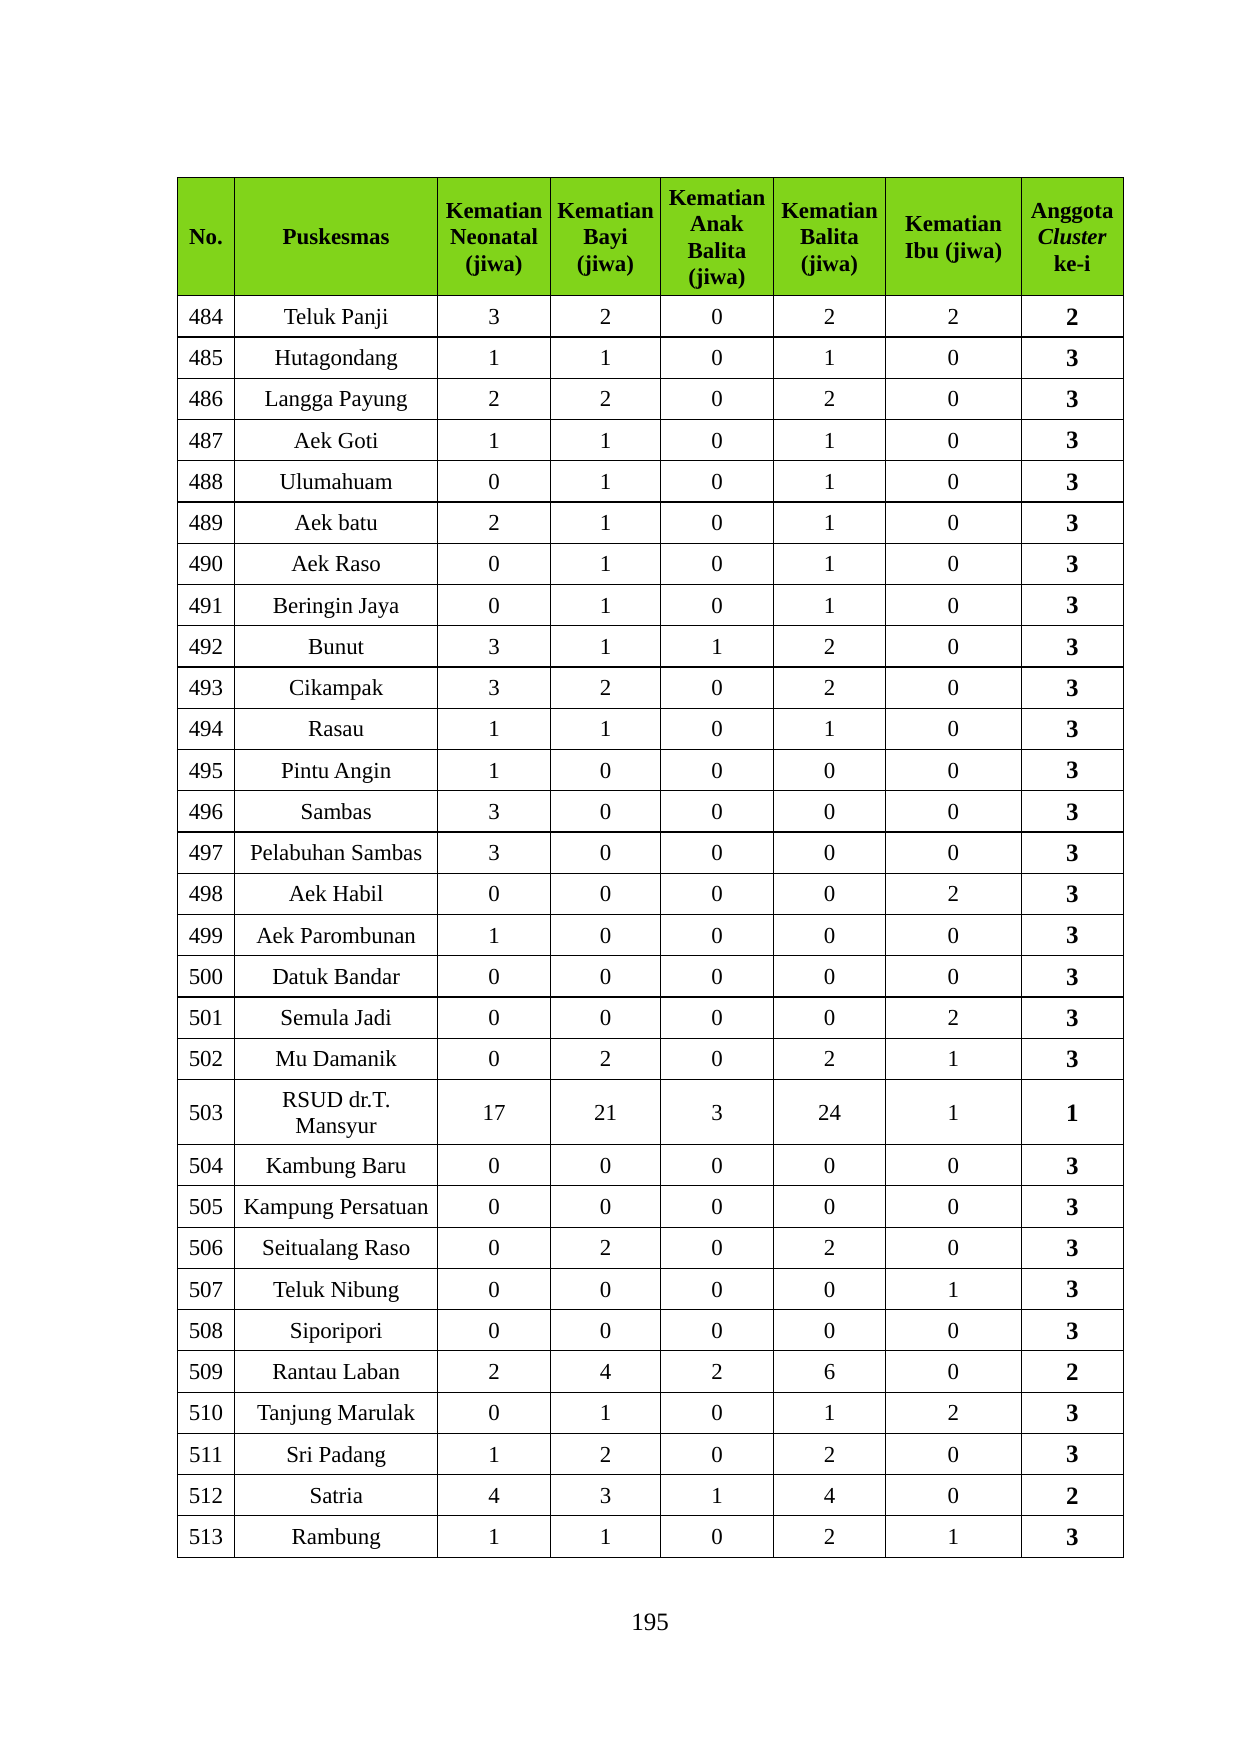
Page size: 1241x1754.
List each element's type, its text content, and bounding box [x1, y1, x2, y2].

table_cell 507 [178, 1269, 234, 1309]
table_cell 0 [886, 1310, 1021, 1350]
table_cell 3 [1022, 1434, 1123, 1474]
table_cell 0 [661, 1145, 773, 1185]
table_cell 3 [1022, 915, 1123, 955]
table_cell 510 [178, 1393, 234, 1433]
table_cell 1 [886, 1269, 1021, 1309]
table_cell 2 [551, 1228, 660, 1268]
table_cell Anggota Cluster ke-i [1022, 178, 1123, 295]
table_cell 0 [886, 420, 1021, 460]
table_cell 0 [438, 585, 550, 625]
table_cell 505 [178, 1186, 234, 1227]
table_cell 1 [438, 915, 550, 955]
table_cell 1 [774, 420, 885, 460]
table_cell 0 [438, 956, 550, 996]
table_cell 0 [661, 791, 773, 831]
table_cell 3 [1022, 626, 1123, 666]
table_cell 3 [1022, 750, 1123, 790]
table_cell 1 [661, 626, 773, 666]
table_cell 1 [551, 420, 660, 460]
table_cell 0 [886, 1475, 1021, 1515]
table_cell 3 [1022, 833, 1123, 873]
table_cell 3 [1022, 956, 1123, 996]
table_cell 1 [551, 626, 660, 666]
table_cell 1 [661, 1475, 773, 1515]
table_cell 3 [1022, 668, 1123, 708]
table_cell 498 [178, 874, 234, 914]
table_cell 512 [178, 1475, 234, 1515]
table_cell Aek Habil [235, 874, 437, 914]
table_cell 0 [886, 1186, 1021, 1227]
table_cell 3 [1022, 1269, 1123, 1309]
table_cell 2 [886, 296, 1021, 336]
table_cell 0 [774, 791, 885, 831]
table_cell 1 [551, 544, 660, 584]
table_cell 2 [551, 379, 660, 419]
table_cell 1 [438, 1434, 550, 1474]
table_cell 0 [886, 461, 1021, 501]
table_cell 0 [661, 1310, 773, 1350]
table_cell 2 [551, 1039, 660, 1079]
table_cell 2 [551, 1434, 660, 1474]
table_cell 2 [438, 503, 550, 543]
table_cell 2 [774, 1516, 885, 1557]
table_cell 0 [774, 1186, 885, 1227]
table_cell 493 [178, 668, 234, 708]
table_cell 0 [438, 1186, 550, 1227]
table_cell Tanjung Marulak [235, 1393, 437, 1433]
table_cell 2 [774, 1434, 885, 1474]
table_cell 0 [551, 1310, 660, 1350]
table_cell Puskesmas [235, 178, 437, 295]
table_cell Rasau [235, 709, 437, 749]
table_cell 1 [886, 1080, 1021, 1144]
table_cell 3 [1022, 874, 1123, 914]
table_cell 0 [661, 998, 773, 1038]
table_cell 1 [551, 503, 660, 543]
table_cell 1 [551, 709, 660, 749]
table_cell 3 [1022, 1228, 1123, 1268]
table_cell 0 [886, 1351, 1021, 1392]
table_cell Bunut [235, 626, 437, 666]
table_cell Teluk Panji [235, 296, 437, 336]
table_cell 4 [551, 1351, 660, 1392]
table_cell 3 [1022, 998, 1123, 1038]
table_cell Mu Damanik [235, 1039, 437, 1079]
table_cell RSUD dr.T. Mansyur [235, 1080, 437, 1144]
table_cell Kematian Balita (jiwa) [774, 178, 885, 295]
table_cell 1 [438, 709, 550, 749]
table_cell 0 [886, 338, 1021, 378]
table_cell 0 [438, 874, 550, 914]
table_cell 1 [551, 338, 660, 378]
table_cell 3 [1022, 1310, 1123, 1350]
table_cell 0 [774, 1269, 885, 1309]
table_cell 0 [438, 1039, 550, 1079]
table_cell 0 [661, 874, 773, 914]
table_cell 0 [438, 461, 550, 501]
table_cell Satria [235, 1475, 437, 1515]
table_cell 0 [886, 1228, 1021, 1268]
table_cell Rantau Laban [235, 1351, 437, 1392]
table_cell Pintu Angin [235, 750, 437, 790]
table_cell 3 [1022, 420, 1123, 460]
table_cell 0 [661, 420, 773, 460]
table_cell Cikampak [235, 668, 437, 708]
table_cell 2 [886, 1393, 1021, 1433]
table_cell 1 [438, 420, 550, 460]
table_cell 506 [178, 1228, 234, 1268]
table_cell 494 [178, 709, 234, 749]
table_cell 0 [886, 791, 1021, 831]
table_cell 0 [438, 998, 550, 1038]
table_cell 0 [661, 833, 773, 873]
table_cell 1 [1022, 1080, 1123, 1144]
table_cell 2 [774, 296, 885, 336]
table_cell Datuk Bandar [235, 956, 437, 996]
table_cell 2 [551, 668, 660, 708]
table_cell 0 [661, 461, 773, 501]
table_cell Ulumahuam [235, 461, 437, 501]
table_cell Aek Raso [235, 544, 437, 584]
table_cell 0 [551, 1186, 660, 1227]
table_cell 21 [551, 1080, 660, 1144]
table_cell 488 [178, 461, 234, 501]
table_cell 24 [774, 1080, 885, 1144]
table_cell 3 [551, 1475, 660, 1515]
table_cell 1 [551, 1393, 660, 1433]
table_cell 3 [438, 668, 550, 708]
table_cell 0 [661, 709, 773, 749]
table_cell 0 [551, 915, 660, 955]
table_cell 0 [551, 956, 660, 996]
table_cell 4 [438, 1475, 550, 1515]
table_cell 0 [774, 956, 885, 996]
table_cell 491 [178, 585, 234, 625]
table_cell 0 [886, 503, 1021, 543]
table_cell 2 [661, 1351, 773, 1392]
table_cell 3 [661, 1080, 773, 1144]
table_cell 1 [551, 461, 660, 501]
table_cell 0 [438, 1310, 550, 1350]
table_cell 2 [774, 668, 885, 708]
table_cell 3 [1022, 1393, 1123, 1433]
table_cell 3 [1022, 585, 1123, 625]
table_cell 0 [438, 544, 550, 584]
table_cell 0 [661, 1186, 773, 1227]
table_cell Kematian Bayi (jiwa) [551, 178, 660, 295]
table_cell 2 [1022, 1475, 1123, 1515]
table_cell 3 [438, 296, 550, 336]
table_cell 487 [178, 420, 234, 460]
table_cell 501 [178, 998, 234, 1038]
table_cell 0 [551, 1145, 660, 1185]
table_cell 2 [886, 874, 1021, 914]
table_cell 0 [886, 585, 1021, 625]
table_cell 0 [551, 791, 660, 831]
table_cell 0 [774, 1145, 885, 1185]
table_cell 1 [774, 338, 885, 378]
table_cell 3 [1022, 1145, 1123, 1185]
table_cell 508 [178, 1310, 234, 1350]
table_cell 1 [886, 1516, 1021, 1557]
table_cell 3 [1022, 503, 1123, 543]
table_cell 484 [178, 296, 234, 336]
table_cell Teluk Nibung [235, 1269, 437, 1309]
table_cell 499 [178, 915, 234, 955]
table_cell 2 [774, 626, 885, 666]
table_cell 1 [774, 585, 885, 625]
table_cell 1 [774, 503, 885, 543]
table_cell Aek batu [235, 503, 437, 543]
table_cell 1 [551, 1516, 660, 1557]
table_cell 2 [774, 1228, 885, 1268]
table_cell 0 [886, 626, 1021, 666]
table_cell 0 [661, 1393, 773, 1433]
table_cell Seitualang Raso [235, 1228, 437, 1268]
table_cell 0 [661, 1039, 773, 1079]
table_cell 0 [886, 379, 1021, 419]
table_cell 0 [661, 503, 773, 543]
table_cell 0 [661, 544, 773, 584]
table_cell 0 [886, 709, 1021, 749]
table_cell 0 [886, 750, 1021, 790]
table_cell 1 [886, 1039, 1021, 1079]
table_cell 486 [178, 379, 234, 419]
table_cell 3 [1022, 461, 1123, 501]
table_cell Aek Parombunan [235, 915, 437, 955]
table_cell Beringin Jaya [235, 585, 437, 625]
table_cell Rambung [235, 1516, 437, 1557]
table_cell 502 [178, 1039, 234, 1079]
table_cell 0 [661, 1228, 773, 1268]
table_cell 3 [438, 791, 550, 831]
table_cell 509 [178, 1351, 234, 1392]
table_cell 489 [178, 503, 234, 543]
table_cell 0 [661, 379, 773, 419]
table_cell Semula Jadi [235, 998, 437, 1038]
table_cell 2 [438, 379, 550, 419]
table_cell 513 [178, 1516, 234, 1557]
table_cell 1 [438, 338, 550, 378]
table_cell 4 [774, 1475, 885, 1515]
table_cell 1 [774, 544, 885, 584]
table_cell 3 [1022, 1516, 1123, 1557]
table_cell 0 [551, 750, 660, 790]
table_cell 0 [774, 833, 885, 873]
table_cell 496 [178, 791, 234, 831]
table_cell Kematian Ibu (jiwa) [886, 178, 1021, 295]
table_cell 0 [774, 915, 885, 955]
table_cell Kematian Neonatal (jiwa) [438, 178, 550, 295]
table_cell Kambung Baru [235, 1145, 437, 1185]
table_cell 492 [178, 626, 234, 666]
table_cell 3 [1022, 1039, 1123, 1079]
table_cell 3 [1022, 544, 1123, 584]
table_cell 500 [178, 956, 234, 996]
table_cell 1 [774, 461, 885, 501]
table_cell 0 [886, 544, 1021, 584]
table_cell 0 [551, 998, 660, 1038]
table_cell Hutagondang [235, 338, 437, 378]
table_cell 6 [774, 1351, 885, 1392]
table_cell 0 [551, 833, 660, 873]
table_cell 0 [438, 1393, 550, 1433]
table_cell 511 [178, 1434, 234, 1474]
table_cell 0 [438, 1228, 550, 1268]
table_cell 0 [886, 833, 1021, 873]
table_cell 503 [178, 1080, 234, 1144]
table_cell 0 [886, 915, 1021, 955]
table_cell 1 [774, 1393, 885, 1433]
table_cell 490 [178, 544, 234, 584]
table_cell 497 [178, 833, 234, 873]
table_cell Sambas [235, 791, 437, 831]
table_cell 0 [661, 338, 773, 378]
table_cell 3 [1022, 791, 1123, 831]
table_cell 0 [886, 1145, 1021, 1185]
table_cell 495 [178, 750, 234, 790]
table_cell 1 [438, 1516, 550, 1557]
table_cell 3 [1022, 1186, 1123, 1227]
table_cell 0 [886, 1434, 1021, 1474]
table_cell 3 [1022, 338, 1123, 378]
table_cell 2 [438, 1351, 550, 1392]
table_cell Kematian Anak Balita (jiwa) [661, 178, 773, 295]
table_cell Aek Goti [235, 420, 437, 460]
table_cell 0 [886, 668, 1021, 708]
table_cell 0 [661, 1434, 773, 1474]
table_cell No. [178, 178, 234, 295]
table_cell 3 [1022, 379, 1123, 419]
table_cell 0 [661, 1269, 773, 1309]
table_cell Langga Payung [235, 379, 437, 419]
table_cell 2 [1022, 296, 1123, 336]
table_cell 0 [661, 915, 773, 955]
table_cell 2 [551, 296, 660, 336]
table_cell 485 [178, 338, 234, 378]
table_cell 0 [661, 1516, 773, 1557]
table_cell Pelabuhan Sambas [235, 833, 437, 873]
table_cell 0 [774, 1310, 885, 1350]
table_cell Siporipori [235, 1310, 437, 1350]
table_cell 0 [774, 998, 885, 1038]
table_cell 3 [1022, 709, 1123, 749]
table_cell 2 [774, 1039, 885, 1079]
table_cell 0 [661, 296, 773, 336]
table_cell 0 [438, 1145, 550, 1185]
table_cell 0 [551, 1269, 660, 1309]
table_cell 1 [774, 709, 885, 749]
table_cell Kampung Persatuan [235, 1186, 437, 1227]
table_cell 0 [886, 956, 1021, 996]
table_cell 1 [438, 750, 550, 790]
table_cell 2 [774, 379, 885, 419]
table_cell 17 [438, 1080, 550, 1144]
table_cell 2 [886, 998, 1021, 1038]
table_cell 1 [551, 585, 660, 625]
table_cell 0 [774, 874, 885, 914]
table_cell 3 [438, 626, 550, 666]
table_cell 0 [661, 750, 773, 790]
table_cell 0 [438, 1269, 550, 1309]
table_cell 504 [178, 1145, 234, 1185]
table_cell 2 [1022, 1351, 1123, 1392]
table_cell 0 [661, 956, 773, 996]
table_cell 0 [661, 668, 773, 708]
table_cell 0 [661, 585, 773, 625]
table_cell 0 [551, 874, 660, 914]
table_cell 0 [774, 750, 885, 790]
table_cell 3 [438, 833, 550, 873]
table_cell Sri Padang [235, 1434, 437, 1474]
